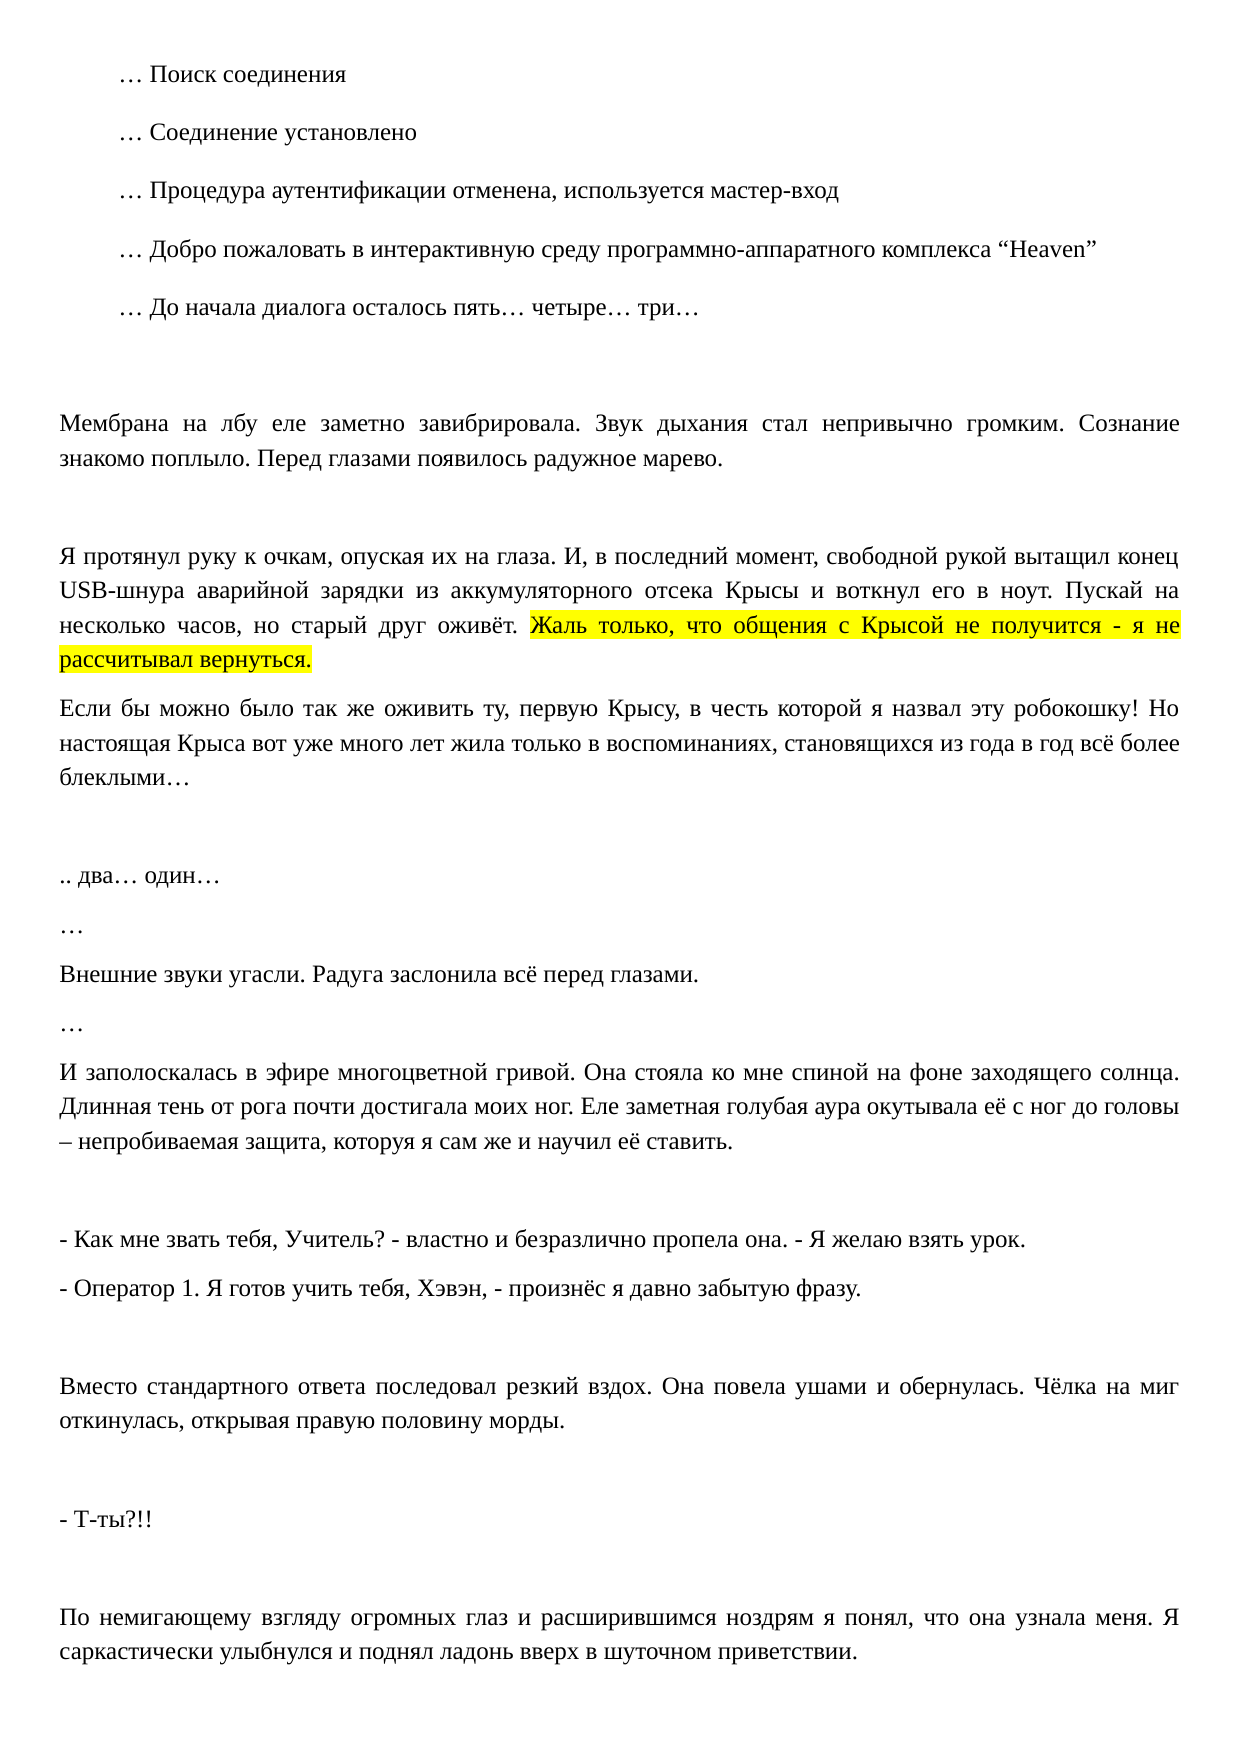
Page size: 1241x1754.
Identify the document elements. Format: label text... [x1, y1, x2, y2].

text … Добро пожаловать в интерактивную среду программно-аппаратного комплекса “Heaven” [118, 234, 1122, 262]
text .. два… один… [59, 861, 1181, 889]
text - Как мне звать тебя, Учитель? - властно и безразлично пропела она. - Я желаю взять урок. [59, 1224, 1181, 1253]
text … Соединение установлено [118, 117, 1122, 146]
text - Т-ты?!! [59, 1504, 1181, 1532]
text … [59, 910, 1181, 938]
text По немигающему взгляду огромных глаз и расширившимся ноздрям я понял, что она узнала меня. Я саркастически улыбнулся и поднял ладонь вверх в шуточном приветствии. [59, 1602, 1181, 1665]
text … Процедура аутентификации отменена, используется мастер-вход [118, 176, 1122, 204]
text … [59, 1008, 1181, 1037]
text Внешние звуки угасли. Радуга заслонила всё перед глазами. [59, 959, 1181, 987]
text Я протянул руку к очкам, опуская их на глаза. И, в последний момент, свободной рукой вытащил конец USB-шнура аварийной зарядки из аккумуляторного отсека Крысы и воткнул его в ноут. Пускай на несколько часов, но старый друг оживёт. Жаль только, что общения с Крысой не получится - я не рассчитывал вернуться. [59, 541, 1181, 673]
text Если бы можно было так же оживить ту, первую Крысу, в честь которой я назвал эту робокошку! Но настоящая Крыса вот уже много лет жила только в воспоминаниях, становящихся из года в год всё более блеклыми… [59, 693, 1181, 791]
text Мембрана на лбу еле заметно завибрировала. Звук дыхания стал непривычно громким. Сознание знакомо поплыло. Перед глазами появилось радужное марево. [59, 408, 1181, 472]
text И заполоскалась в эфире многоцветной гривой. Она стояла ко мне спиной на фоне заходящего солнца. Длинная тень от рога почти достигала моих ног. Еле заметная голубая аура окутывала её с ног до головы – непробиваемая защита, которуя я сам же и научил её ставить. [59, 1057, 1181, 1154]
text … Поиск соединения [118, 59, 1122, 88]
text Вместо стандартного ответа последовал резкий вздох. Она повела ушами и обернулась. Чёлка на миг откинулась, открывая правую половину морды. [59, 1371, 1181, 1434]
text - Оператор 1. Я готов учить тебя, Хэвэн, - произнёс я давно забытую фразу. [59, 1273, 1181, 1302]
text … До начала диалога осталось пять… четыре… три… [118, 292, 1122, 321]
